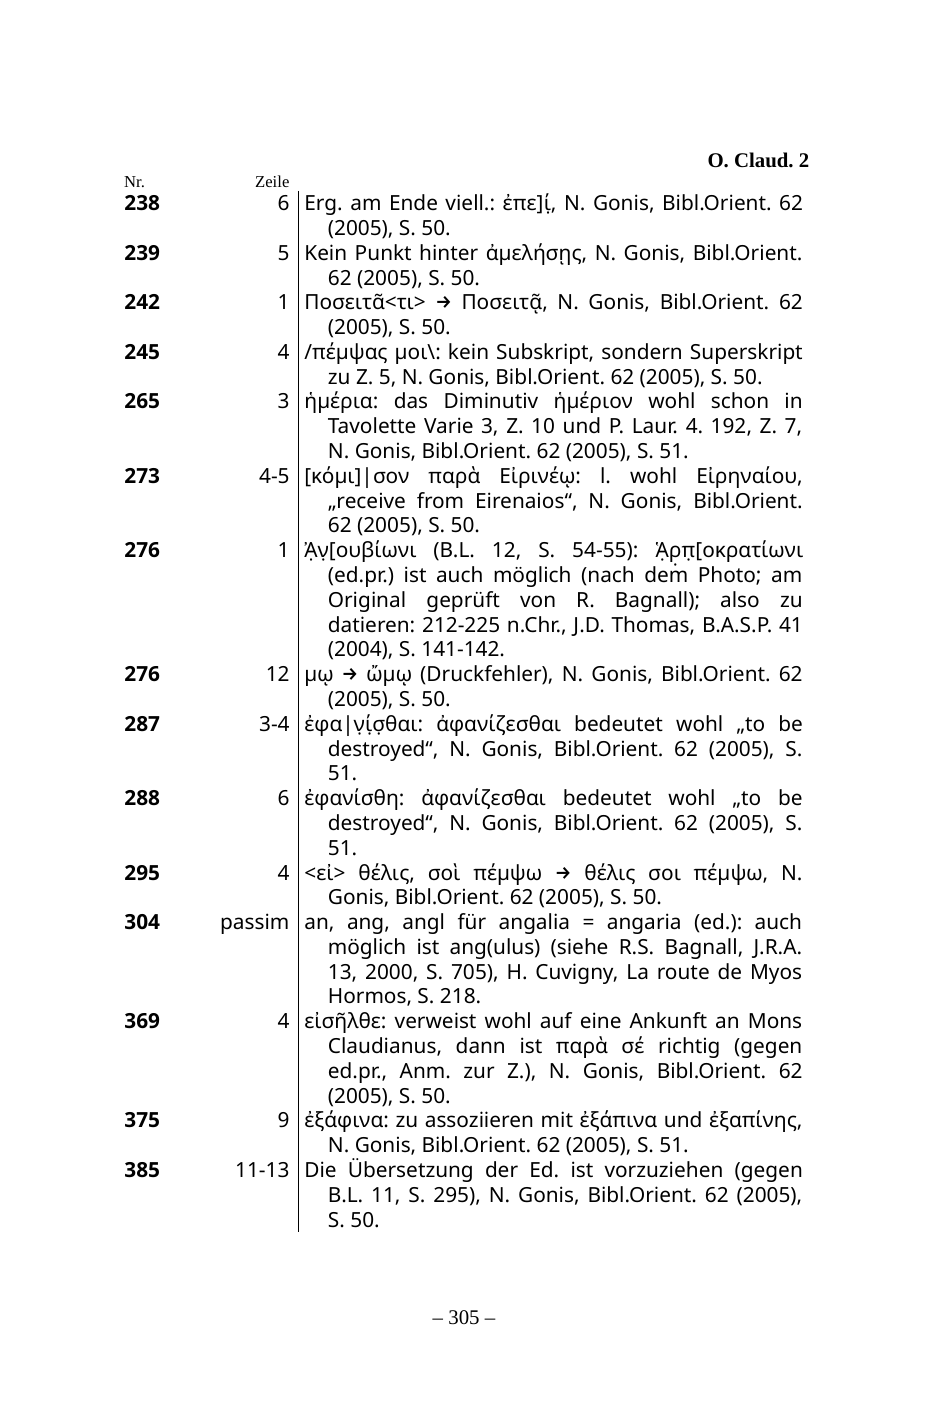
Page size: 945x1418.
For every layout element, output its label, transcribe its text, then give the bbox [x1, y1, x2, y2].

table_cell 4 [207, 340, 298, 389]
table_cell 276 [118, 538, 207, 662]
table_cell Ἀ̣ν̣[ουβίωνι (B.L. 12, S. 54-55): Ἁ̣ρ̣π̣[οκρατίωνι (ed.pr.) ist auch möglich (nach dem Photo; am Original geprüft von R. Bagnall); also zu datieren: 212-225 n.Chr., J.D. Thomas, B.A.S.P. 41 (2004), S. 141-142. [299, 538, 809, 662]
table_cell 385 [118, 1158, 207, 1232]
table_cell 3 [207, 389, 298, 463]
table_cell Die Übersetzung der Ed. ist vorzuziehen (gegen B.L. 11, S. 295), N. Gonis, Bibl.Orient. 62 (2005), S. 50. [299, 1158, 809, 1232]
table_cell 273 [118, 464, 207, 538]
table_cell 287 [118, 711, 207, 786]
table_cell 245 [118, 340, 207, 389]
table_cell an, ang, angl für angalia = angaria (ed.): auch möglich ist ang(ulus) (siehe R.S. Bagnall, J.R.A. 13, 2000, S. 705), H. Cuvigny, La route de Myos Hormos, S. 218. [299, 910, 809, 1009]
table_cell 276 [118, 662, 207, 711]
table_cell 4 [207, 1009, 298, 1108]
table_cell <εἰ> θέλις, σοὶ πέμψω → θέλις σοι πέμψω, N. Gonis, Bibl.Orient. 62 (2005), S. 50. [299, 860, 809, 910]
table_cell Erg. am Ende viell.: ἐπε]ί̣, N. Gonis, Bibl.Orient. 62 (2005), S. 50. [299, 191, 809, 240]
table_cell 265 [118, 389, 207, 463]
table_cell /πέμψας μοι\: kein Subskript, sondern Superskript zu Z. 5, N. Gonis, Bibl.Orient. 62 (2005), S. 50. [299, 340, 809, 389]
table_cell 6 [207, 191, 298, 240]
table_cell ἐφανίσθη: ἀφανίζεσθαι bedeutet wohl „to be destroyed“, N. Gonis, Bibl.Orient. 62 (2005), S. 51. [299, 786, 809, 860]
table_cell [κόμι]|σον παρὰ Εἰρινέῳ: l. wohl Εἰρηναίου, „receive from Eirenaios“, N. Gonis, Bibl.Orient. 62 (2005), S. 50. [299, 464, 809, 538]
table_cell 1 [207, 538, 298, 662]
table_cell 369 [118, 1009, 207, 1108]
table_cell 288 [118, 786, 207, 860]
table_cell 12 [207, 662, 298, 711]
table_cell 1 [207, 290, 298, 339]
table_cell 295 [118, 860, 207, 910]
table_cell ἐξάφινα: zu assoziieren mit ἐξάπινα und ἐξαπίνης, N. Gonis, Bibl.Orient. 62 (2005), S. 51. [299, 1108, 809, 1158]
table_cell passim [207, 910, 298, 1009]
table_cell 6 [207, 786, 298, 860]
table_cell 239 [118, 240, 207, 290]
table_cell 238 [118, 191, 207, 240]
table_cell Ποσειτᾶ<τι> → Ποσειτᾷ, N. Gonis, Bibl.Orient. 62 (2005), S. 50. [299, 290, 809, 339]
table_cell 242 [118, 290, 207, 339]
table_cell 304 [118, 910, 207, 1009]
table_cell 375 [118, 1108, 207, 1158]
table_cell 4 [207, 860, 298, 910]
table_cell εἰσῆλθε: verweist wohl auf eine Ankunft an Mons Claudianus, dann ist παρὰ σέ richtig (gegen ed.pr., Anm. zur Z.), N. Gonis, Bibl.Orient. 62 (2005), S. 50. [299, 1009, 809, 1108]
table_cell ἡμέρια: das Diminutiv ἡμέριον wohl schon in Tavolette Varie 3, Z. 10 und P. Laur. 4. 192, Z. 7, N. Gonis, Bibl.Orient. 62 (2005), S. 51. [299, 389, 809, 463]
table_cell Kein Punkt hinter ἀμελήσῃς, N. Gonis, Bibl.Orient. 62 (2005), S. 50. [299, 240, 809, 290]
table_cell 4-5 [207, 464, 298, 538]
table_cell 3-4 [207, 711, 298, 786]
table_cell 9 [207, 1108, 298, 1158]
table_cell 11-13 [207, 1158, 298, 1232]
table_cell 5 [207, 240, 298, 290]
table_cell ἐφα|ν̣ί̣σ̣θαι: ἀφανίζεσθαι bedeutet wohl „to be destroyed“, N. Gonis, Bibl.Orient. 62 (2005), S. 51. [299, 711, 809, 786]
table_cell μῳ → ὤμῳ (Druckfehler), N. Gonis, Bibl.Orient. 62 (2005), S. 50. [299, 662, 809, 711]
